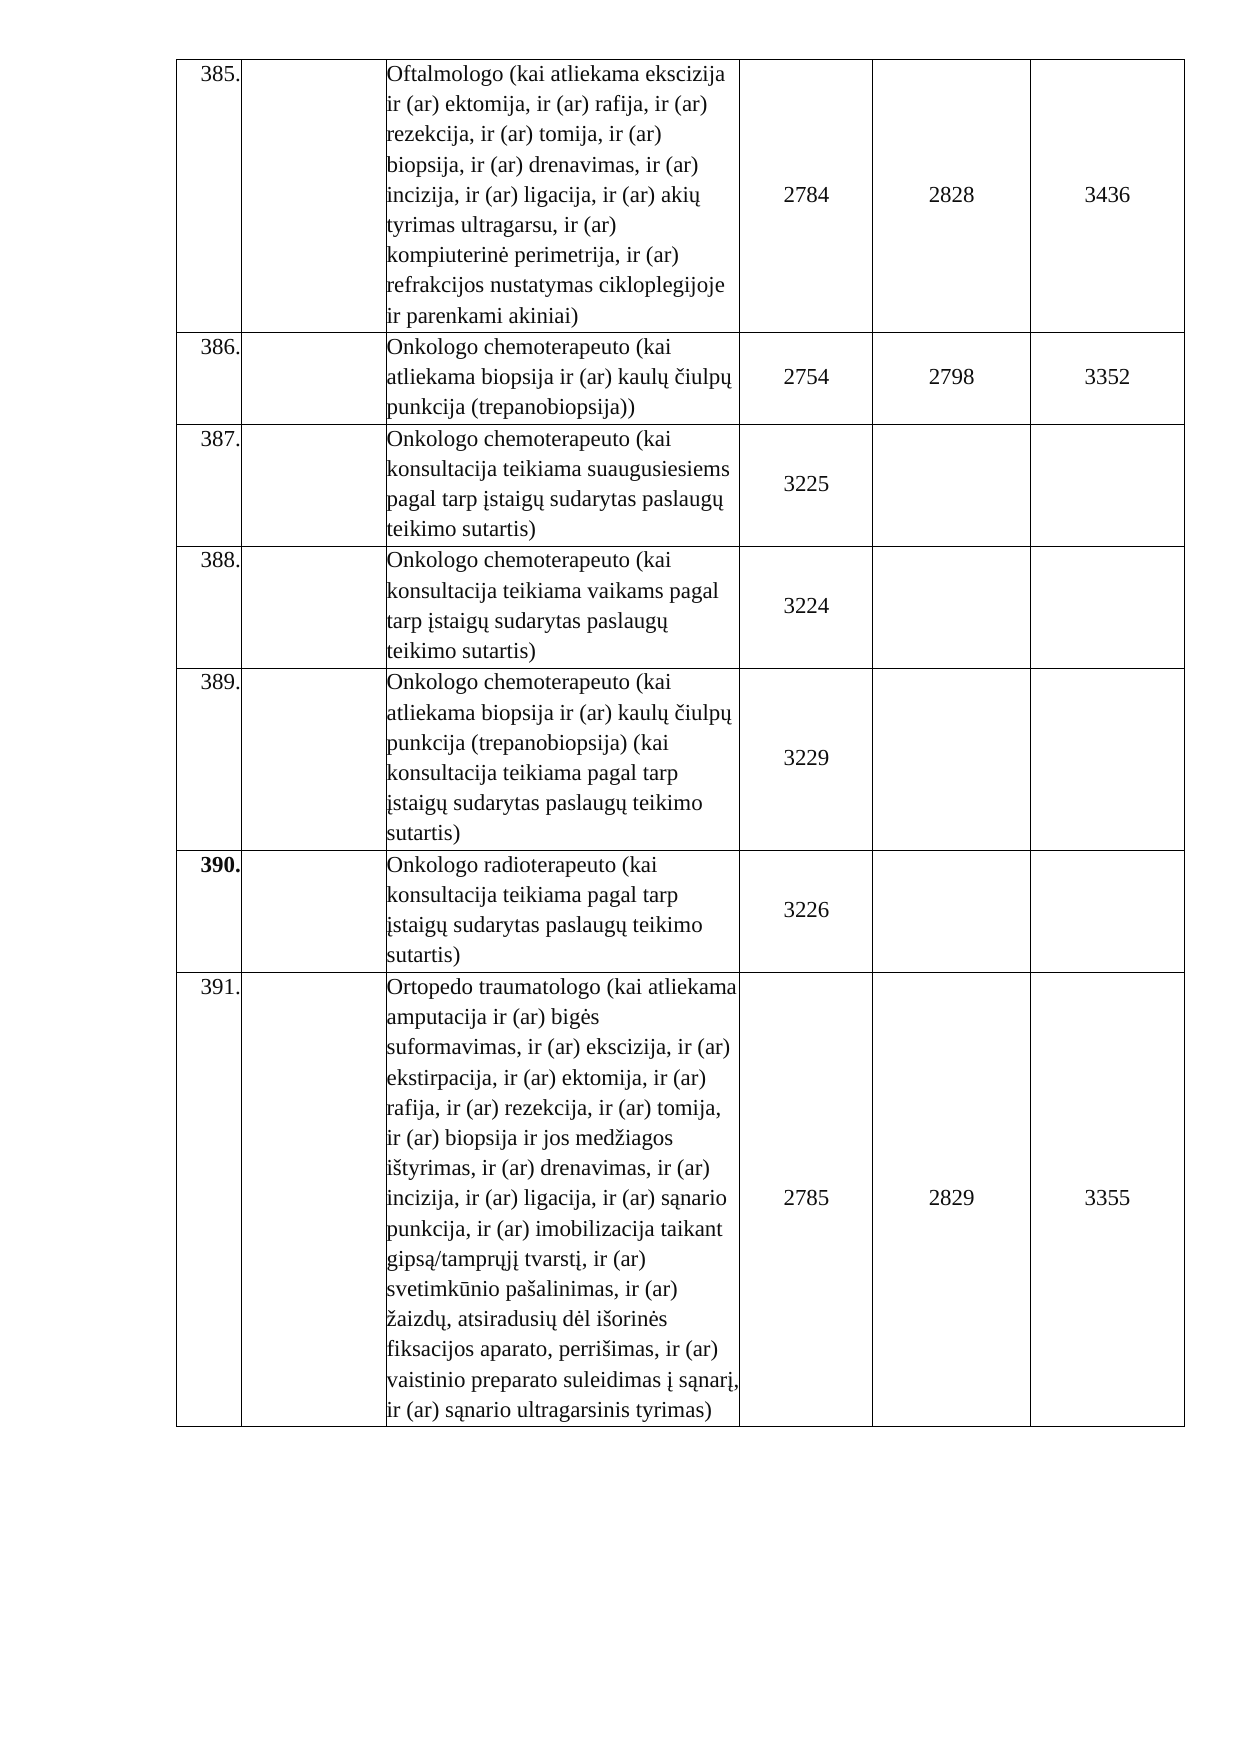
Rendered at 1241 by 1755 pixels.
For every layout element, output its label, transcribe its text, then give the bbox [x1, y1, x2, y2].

table_cell [1203, 332, 1208, 424]
table_cell [1213, 850, 1230, 972]
table_cell Onkologo chemoterapeuto (kai atliekama biopsija ir (ar) kaulų čiulpų punkcija (trepanobiopsija) (kai konsultacija teikiama pagal tarp įstaigų sudarytas paslaugų teikimo sutartis) [387, 669, 739, 850]
table_cell [1213, 546, 1230, 667]
table_cell [873, 547, 1030, 667]
table_cell 388. . [177, 547, 241, 667]
table_cell [1213, 332, 1230, 424]
table_cell [1185, 332, 1203, 424]
table_cell [1208, 850, 1213, 972]
table_cell [1213, 424, 1230, 546]
table_cell 2798 [873, 333, 1030, 424]
table_cell [1031, 851, 1184, 972]
table_cell 3224 [740, 547, 872, 667]
table_cell [1203, 546, 1208, 667]
table_cell [242, 851, 386, 972]
table_cell 385. 47. [177, 60, 241, 332]
table_cell 386. [177, 333, 241, 424]
table_cell [873, 669, 1030, 850]
table_cell [242, 669, 386, 850]
table_cell Ortopedo traumatologo (kai atliekama amputacija ir (ar) bigės suformavimas, ir (ar) ekscizija, ir (ar) ekstirpacija, ir (ar) ektomija, ir (ar) rafija, ir (ar) rezekcija, ir (ar) tomija, ir (ar) biopsija ir jos medžiagos ištyrimas, ir (ar) drenavimas, ir (ar) incizija, ir (ar) ligacija, ir (ar) sąnario punkcija, ir (ar) imobilizacija taikant gipsą/tamprųjį tvarstį, ir (ar) svetimkūnio pašalinimas, ir (ar) žaizdų, atsiradusių dėl išorinės fiksacijos aparato, perrišimas, ir (ar) vaistinio preparato suleidimas į sąnarį, ir (ar) sąnario ultragarsinis tyrimas) [387, 973, 739, 1426]
table_cell [1213, 668, 1230, 850]
table_cell 3355 [1031, 973, 1184, 1426]
table_cell [1031, 425, 1184, 546]
table_cell Onkologo chemoterapeuto (kai konsultacija teikiama suaugusiesiems pagal tarp įstaigų sudarytas paslaugų teikimo sutartis) [387, 425, 739, 546]
table_cell [1185, 424, 1203, 546]
table_cell 2754 [740, 333, 872, 424]
table_cell [1230, 972, 1240, 1426]
table_cell 389. 4. [177, 669, 241, 850]
table_cell Onkologo chemoterapeuto (kai konsultacija teikiama vaikams pagal tarp įstaigų sudarytas paslaugų teikimo sutartis) [387, 547, 739, 667]
table_cell 2829 [873, 973, 1030, 1426]
table_cell [1203, 424, 1208, 546]
table_cell [1203, 972, 1208, 1426]
table_cell Oftalmologo (kai atliekama ekscizija ir (ar) ektomija, ir (ar) rafija, ir (ar) rezekcija, ir (ar) tomija, ir (ar) biopsija, ir (ar) drenavimas, ir (ar) incizija, ir (ar) ligacija, ir (ar) akių tyrimas ultragarsu, ir (ar) kompiuterinė perimetrija, ir (ar) refrakcijos nustatymas cikloplegijoje ir parenkami akiniai) [387, 60, 739, 332]
table_cell 2828 [873, 60, 1030, 332]
table_cell [242, 60, 386, 332]
table_cell Onkologo radioterapeuto (kai konsultacija teikiama pagal tarp įstaigų sudarytas paslaugų teikimo sutartis) [387, 851, 739, 972]
table_cell [1230, 850, 1240, 972]
table_cell [1185, 972, 1203, 1426]
table_cell [1213, 59, 1230, 332]
table_cell 390. . [177, 851, 241, 972]
table_cell 2785 [740, 973, 872, 1426]
table_cell 391. [177, 973, 241, 1426]
table_cell Onkologo chemoterapeuto (kai atliekama biopsija ir (ar) kaulų čiulpų punkcija (trepanobiopsija)) [387, 333, 739, 424]
table_cell [1230, 546, 1240, 667]
table_cell [1203, 59, 1208, 332]
table_cell [1185, 546, 1203, 667]
table_cell 3436 [1031, 60, 1184, 332]
table_cell [242, 333, 386, 424]
table_cell [1208, 424, 1213, 546]
table_cell 2784 [740, 60, 872, 332]
table_cell 3229 [740, 669, 872, 850]
table_cell [1185, 668, 1203, 850]
table_cell [1230, 59, 1240, 332]
table_cell [1031, 669, 1184, 850]
table_cell [242, 425, 386, 546]
table_cell [1185, 850, 1203, 972]
table_cell [1208, 332, 1213, 424]
table_cell [1230, 424, 1240, 546]
table_cell [242, 973, 386, 1426]
table_cell [1208, 972, 1213, 1426]
table_cell [1230, 668, 1240, 850]
table_cell [873, 425, 1030, 546]
table_cell [1230, 332, 1240, 424]
table_cell [1213, 972, 1230, 1426]
table_cell 3352 [1031, 333, 1184, 424]
table_cell [1208, 668, 1213, 850]
table_cell [242, 547, 386, 667]
table_cell [1203, 850, 1208, 972]
table_cell 3225 [740, 425, 872, 546]
table_cell [1203, 668, 1208, 850]
table_cell [1208, 546, 1213, 667]
table_cell [1185, 59, 1203, 332]
table_cell [1031, 547, 1184, 667]
table_cell [873, 851, 1030, 972]
table_cell [1208, 59, 1213, 332]
table_cell 387. . [177, 425, 241, 546]
table_cell 3226 [740, 851, 872, 972]
